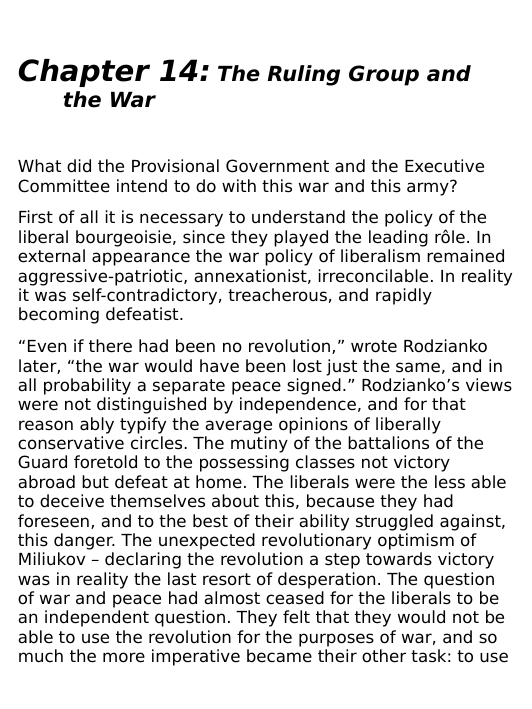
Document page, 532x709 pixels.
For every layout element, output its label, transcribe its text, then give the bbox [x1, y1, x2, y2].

text What did the Provisional Government and the Executive Committee intend to do with this war and this army? [18, 157, 514, 196]
text First of all it is necessary to understand the policy of the liberal bourgeoisie, since they played the leading rôle. In external appearance the war policy of liberalism remained aggressive-patriotic, annexationist, irreconcilable. In reality it was self-contradictory, treacherous, and rapidly becoming defeatist. [18, 208, 514, 324]
text “Even if there had been no revolution,” wrote Rodzianko later, “the war would have been lost just the same, and in all probability a separate peace signed.” Rodzianko’s views were not distinguished by independence, and for that reason ably typify the average opinions of liberally conservative circles. The mutiny of the battalions of the Guard foretold to the possessing classes not victory abroad but defeat at home. The liberals were the less able to deceive themselves about this, because they had foreseen, and to the best of their ability struggled against, this danger. The unexpected revolutionary optimism of Miliukov – declaring the revolution a step towards victory was in reality the last resort of desperation. The question of war and peace had almost ceased for the liberals to be an independent question. They felt that they would not be able to use the revolution for the purposes of war, and so much the more imperative became their other task: to use [18, 337, 514, 666]
subtitle Chapter 14: The Ruling Group and the War [18, 54, 514, 113]
